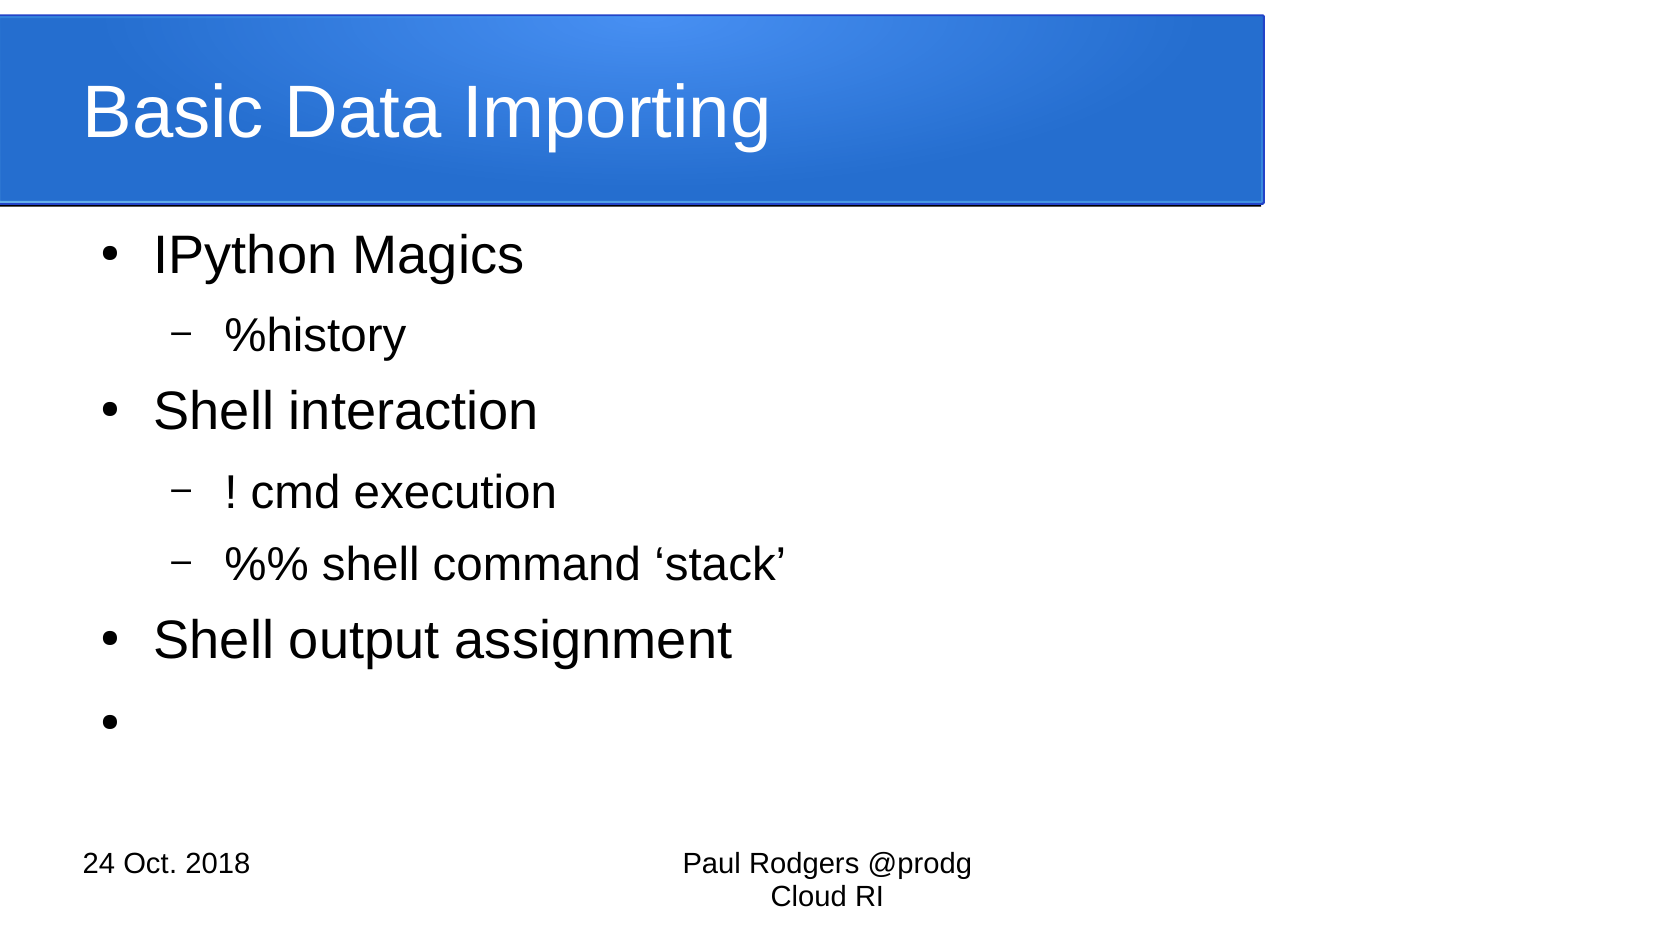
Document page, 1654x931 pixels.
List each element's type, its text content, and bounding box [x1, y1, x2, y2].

title Basic Data Importing [82, 35, 1235, 189]
list IPython Magics %history Shell interaction ! cmd execution %% shell command ‘stack’ Shell output assignment [82, 224, 1571, 764]
